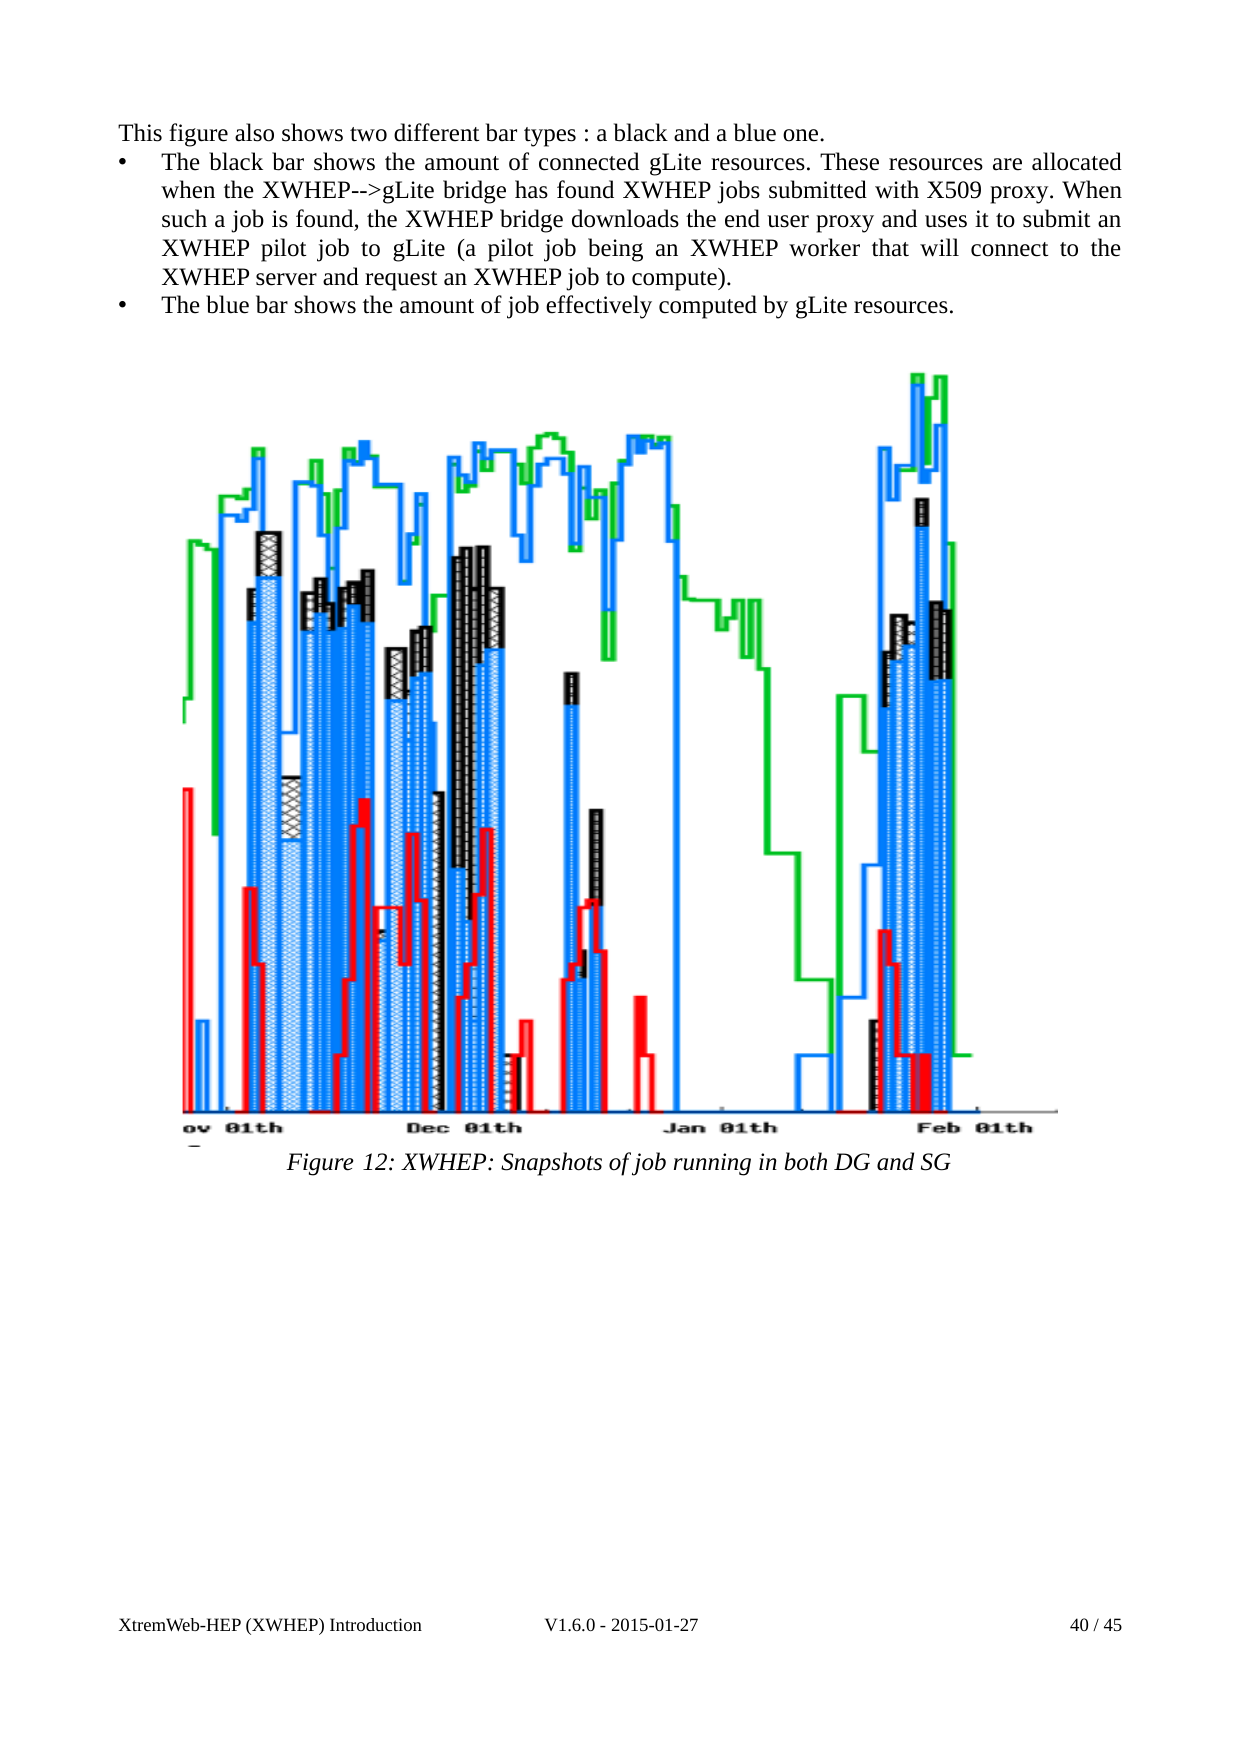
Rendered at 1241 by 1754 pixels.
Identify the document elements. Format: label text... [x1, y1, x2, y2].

list The black bar shows the amount of connected gLite resources. These resources are allocated when the XWHEP-->gLite bridge has found XWHEP jobs submitted with X509 proxy. When such a job is found, the XWHEP bridge downloads the end user proxy and uses it to submit an XWHEP pilot job to gLite (a pilot job being an XWHEP worker that will connect to the XWHEP server and request an XWHEP job to compute). [118, 147, 1122, 291]
text This figure also shows two different bar types : a black and a blue one. [118, 118, 1122, 147]
picture [182, 369, 1058, 1147]
list The blue bar shows the amount of job effectively computed by gLite resources. [118, 291, 1122, 319]
text Figure 12: XWHEP: Snapshots of job running in both DG and SG [182, 1147, 1058, 1176]
